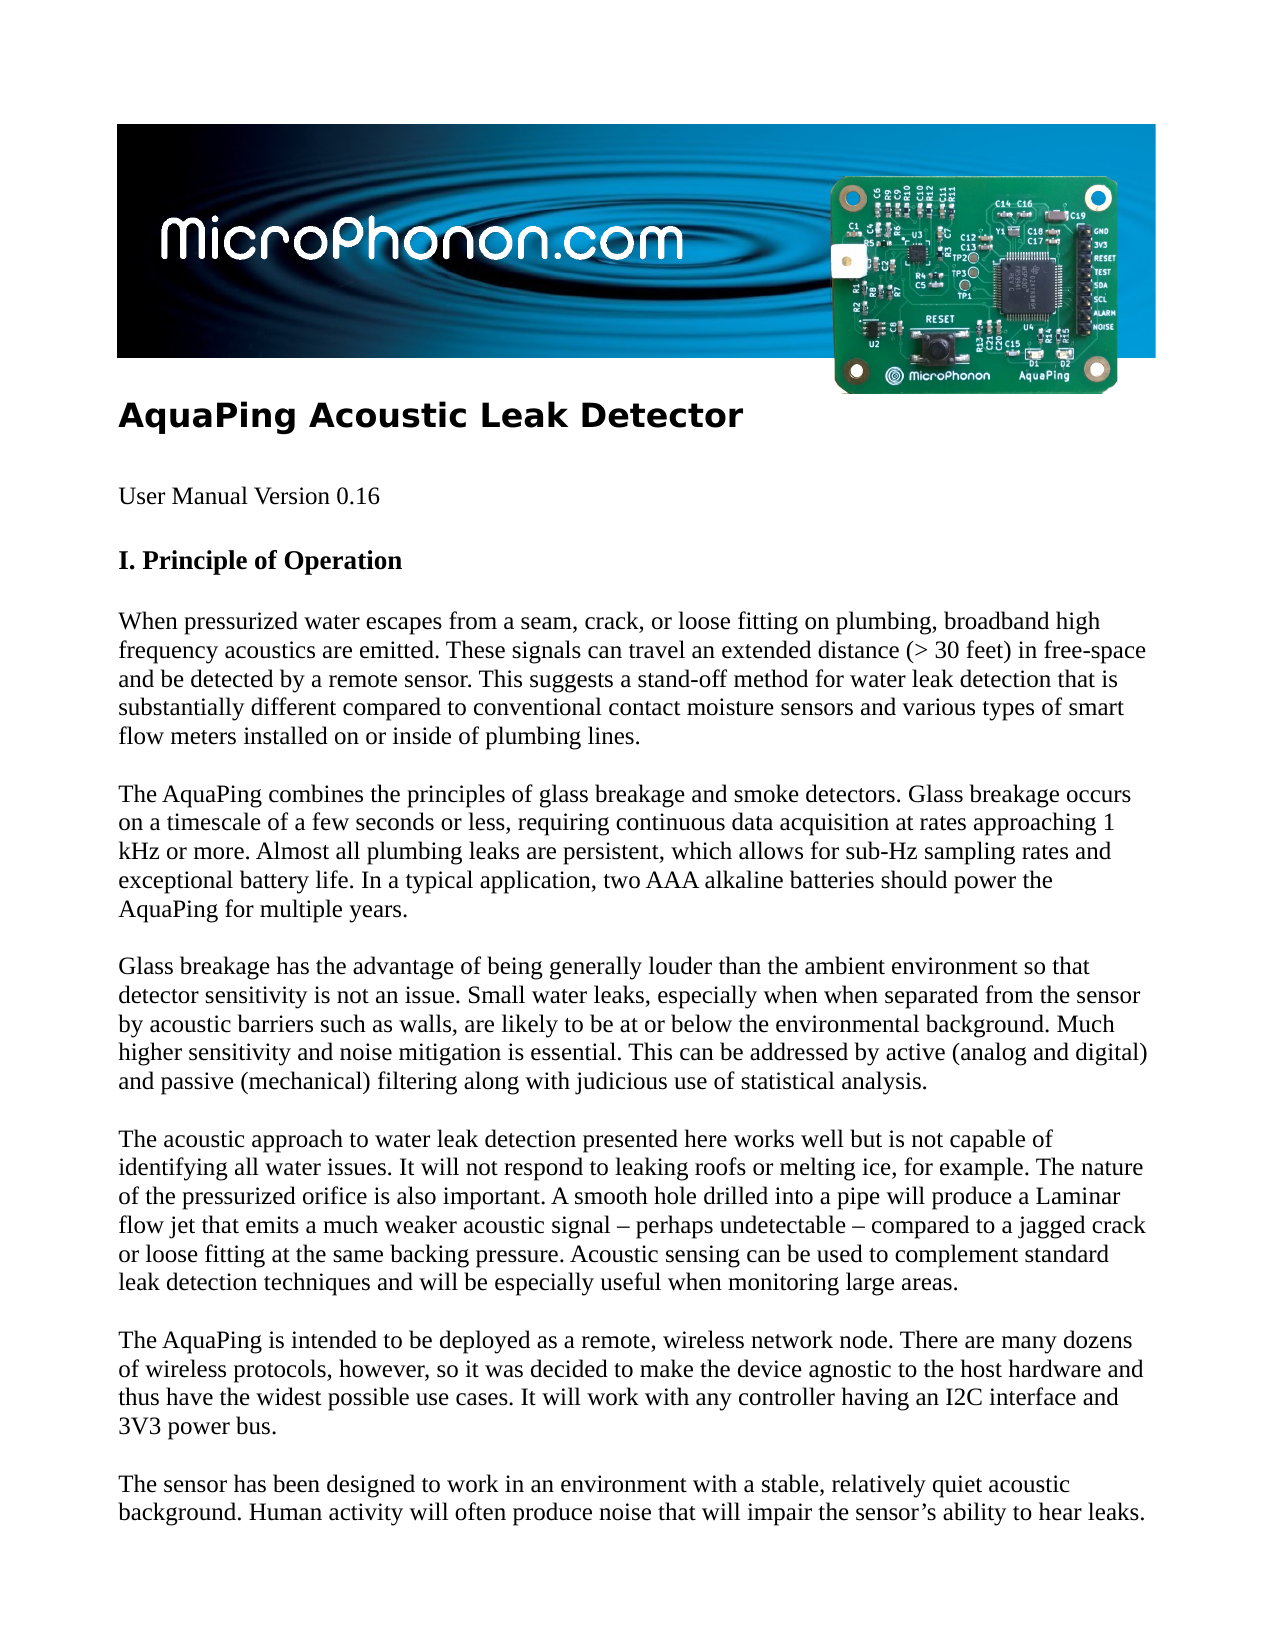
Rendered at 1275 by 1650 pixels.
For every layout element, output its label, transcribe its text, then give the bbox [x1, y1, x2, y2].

text The acoustic approach to water leak detection presented here works well but is not capable of identifying all water issues. It will not respond to leaking roofs or melting ice, for example. The nature of the pressurized orifice is also important. A smooth hole drilled into a pipe will produce a Laminar flow jet that emits a much weaker acoustic signal – perhaps undetectable – compared to a jagged crack or loose fitting at the same backing pressure. Acoustic sensing can be used to complement standard leak detection techniques and will be especially useful when monitoring large areas. [118, 1124, 1157, 1296]
picture [117, 124, 1118, 394]
text I. Principle of Operation [118, 544, 1157, 575]
picture [614, 198, 635, 202]
picture [726, 260, 734, 265]
text The sensor has been designed to work in an environment with a stable, relatively quiet acoustic background. Human activity will often produce noise that will impair the sensor’s ability to hear leaks. [118, 1469, 1157, 1526]
text Glass breakage has the advantage of being generally louder than the ambient environment so that detector sensitivity is not an issue. Small water leaks, especially when when separated from the sensor by acoustic barriers such as walls, are likely to be at or below the environmental background. Much higher sensitivity and noise mitigation is essential. This can be addressed by active (analog and digital) and passive (mechanical) filtering along with judicious use of statistical analysis. [118, 951, 1157, 1095]
picture [468, 294, 479, 299]
text The AquaPing is intended to be deployed as a remote, wireless network node. There are many dozens of wireless protocols, however, so it was decided to make the device agnostic to the host hardware and thus have the widest possible use cases. It will work with any controller having an I2C interface and 3V3 power bus. [118, 1325, 1157, 1440]
text When pressurized water escapes from a seam, crack, or loose fitting on plumbing, broadband high frequency acoustics are emitted. These signals can travel an extended distance (> 30 feet) in free-space and be detected by a remote sensor. This suggests a stand-off method for water leak detection that is substantially different compared to conventional contact moisture sensors and various types of smart flow meters installed on or inside of plumbing lines. [118, 606, 1157, 750]
text The AquaPing combines the principles of glass breakage and smoke detectors. Glass breakage occurs on a timescale of a few seconds or less, requiring continuous data acquisition at rates approaching 1 kHz or more. Almost all plumbing leaks are persistent, which allows for sub-Hz sampling rates and exceptional battery life. In a typical application, two AAA alkaline batteries should power the AquaPing for multiple years. [118, 779, 1157, 922]
picture [736, 249, 769, 262]
picture [565, 227, 614, 264]
picture [519, 227, 547, 258]
picture [601, 226, 732, 260]
text AquaPing Acoustic Leak Detector [118, 396, 1157, 435]
text User Manual Version 0.16 [118, 474, 1157, 513]
